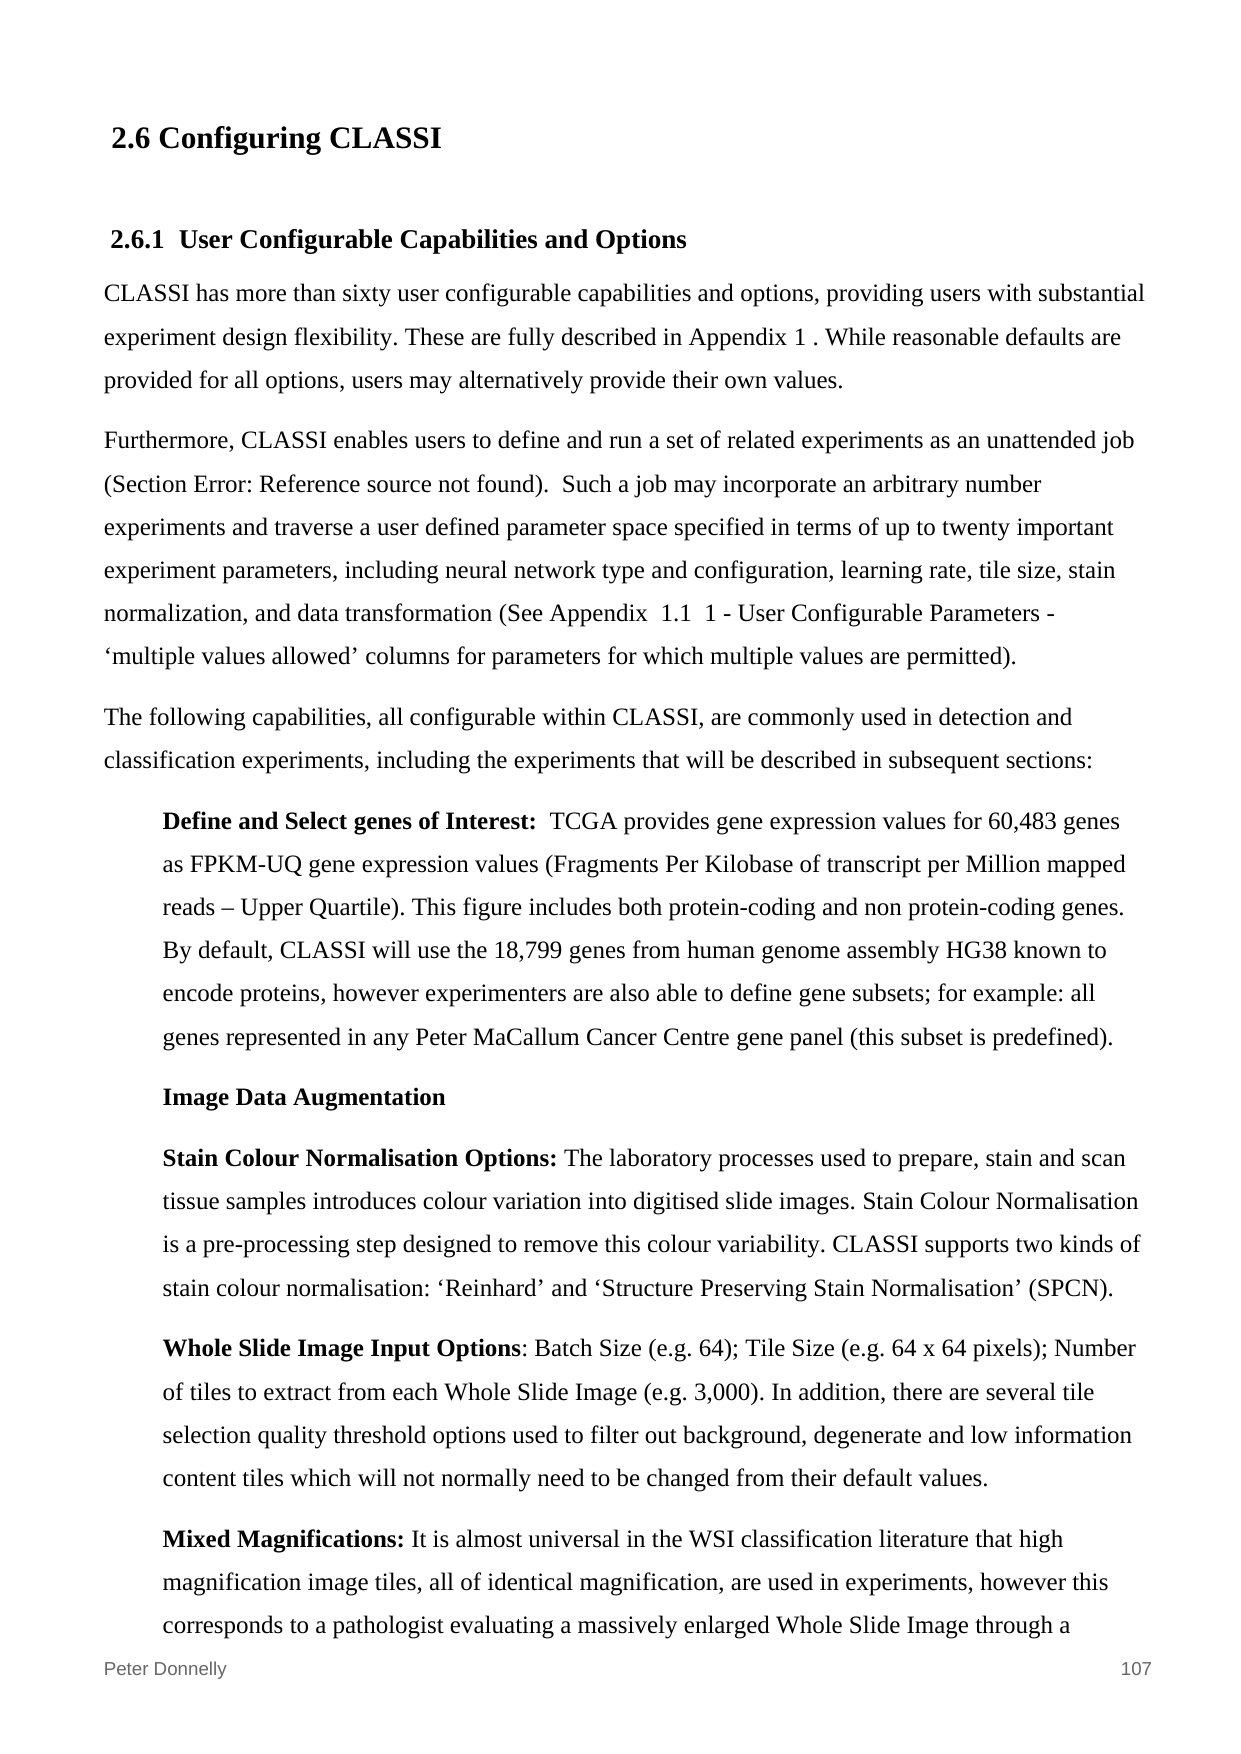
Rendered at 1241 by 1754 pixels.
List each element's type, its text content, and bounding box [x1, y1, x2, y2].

text Stain Colour Normalisation Options: The laboratory processes used to prepare, stain and scan tissue samples introduces colour variation into digitised slide images. Stain Colour Normalisation is a pre-processing step designed to remove this colour variability. CLASSI supports two kinds of stain colour normalisation: ‘Reinhard’ and ‘Structure Preserving Stain Normalisation’ (SPCN). [162, 1143, 1146, 1301]
subtitle User Configurable Capabilities and Options [103, 224, 1146, 255]
text Image Data Augmentation [162, 1082, 1146, 1111]
text Furthermore, CLASSI enables users to define and run a set of related experiments as an unattended job (Section Error: Reference source not found). Such a job may incorporate an arbitrary number experiments and traverse a user defined parameter space specified in terms of up to twenty important experiment parameters, including neural network type and configuration, learning rate, tile size, stain normalization, and data transformation (See Appendix 1.1 1 - User Configurable Parameters - ‘multiple values allowed’ columns for parameters for which multiple values are permitted). [103, 426, 1146, 670]
text Mixed Magnifications: It is almost universal in the WSI classification literature that high magnification image tiles, all of identical magnification, are used in experiments, however this corresponds to a pathologist evaluating a massively enlarged Whole Slide Image through a [162, 1524, 1146, 1639]
text The following capabilities, all configurable within CLASSI, are commonly used in detection and classification experiments, including the experiments that will be described in subsequent sections: [103, 702, 1146, 774]
subtitle Configuring CLASSI [103, 120, 1146, 156]
text Whole Slide Image Input Options: Batch Size (e.g. 64); Tile Size (e.g. 64 x 64 pixels); Number of tiles to extract from each Whole Slide Image (e.g. 3,000). In addition, there are several tile selection quality threshold options used to filter out background, degenerate and low information content tiles which will not normally need to be changed from their default values. [162, 1333, 1146, 1492]
text CLASSI has more than sixty user configurable capabilities and options, providing users with substantial experiment design flexibility. These are fully described in Appendix 1. While reasonable defaults are provided for all options, users may alternatively provide their own values. [103, 278, 1146, 393]
text Define and Select genes of Interest: TCGA provides gene expression values for 60,483 genes as FPKM-UQ gene expression values (Fragments Per Kilobase of transcript per Million mapped reads – Upper Quartile). This figure includes both protein-coding and non protein-coding genes. By default, CLASSI will use the 18,799 genes from human genome assembly HG38 known to encode proteins, however experimenters are also able to define gene subsets; for example: all genes represented in any Peter MaCallum Cancer Centre gene panel (this subset is predefined). [162, 806, 1146, 1050]
